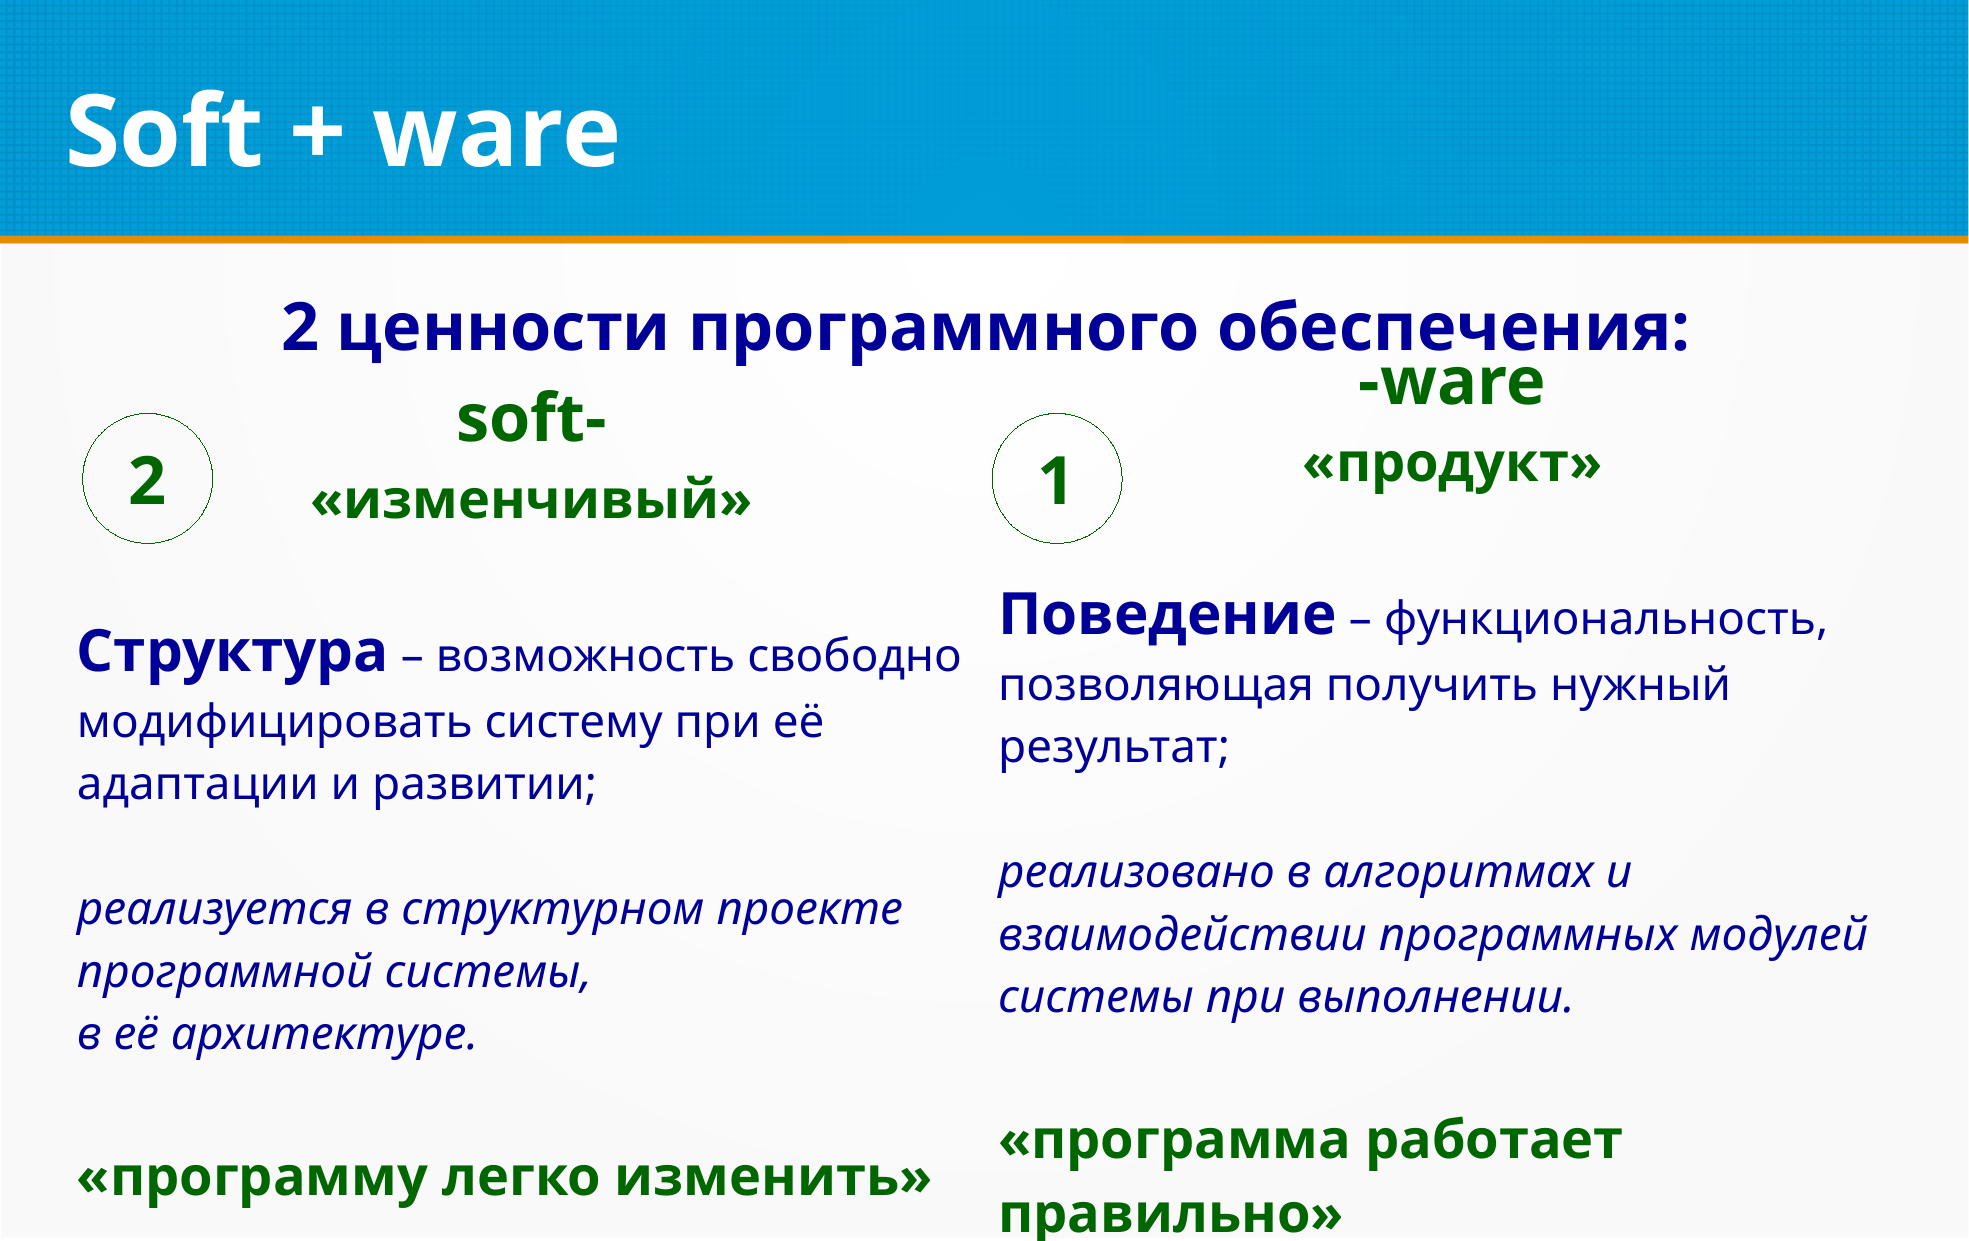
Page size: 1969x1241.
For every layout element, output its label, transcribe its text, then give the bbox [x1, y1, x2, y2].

text_box 2 ценности программного обеспечения: [70, 265, 1902, 377]
picture [1078, 1218, 1088, 1227]
picture [1220, 1219, 1231, 1226]
picture [1253, 1204, 1265, 1214]
text_box soft- «изменчивый» Структура – возможность свободно модифицировать систему при её адаптации и развитии; реализуется в структурном проекте программной системы, в её архитектуре. «программу легко изменить» [70, 377, 992, 1204]
text_box 1 [992, 413, 1123, 544]
text_box 2 [82, 413, 213, 544]
picture [1045, 1208, 1057, 1226]
picture [1146, 1204, 1158, 1222]
picture [0, 236, 1969, 1241]
picture [1112, 1219, 1123, 1226]
text_box -ware «продукт» Поведение – функциональность, позволяющая получить нужный результат; реализовано в алгоритмах и взаимодействии программных модулей системы при выполнении. «программа работает правильно» [992, 377, 1914, 1204]
picture [1288, 1208, 1300, 1226]
picture [1112, 1208, 1122, 1214]
text_box Soft + ware [59, 55, 1902, 200]
